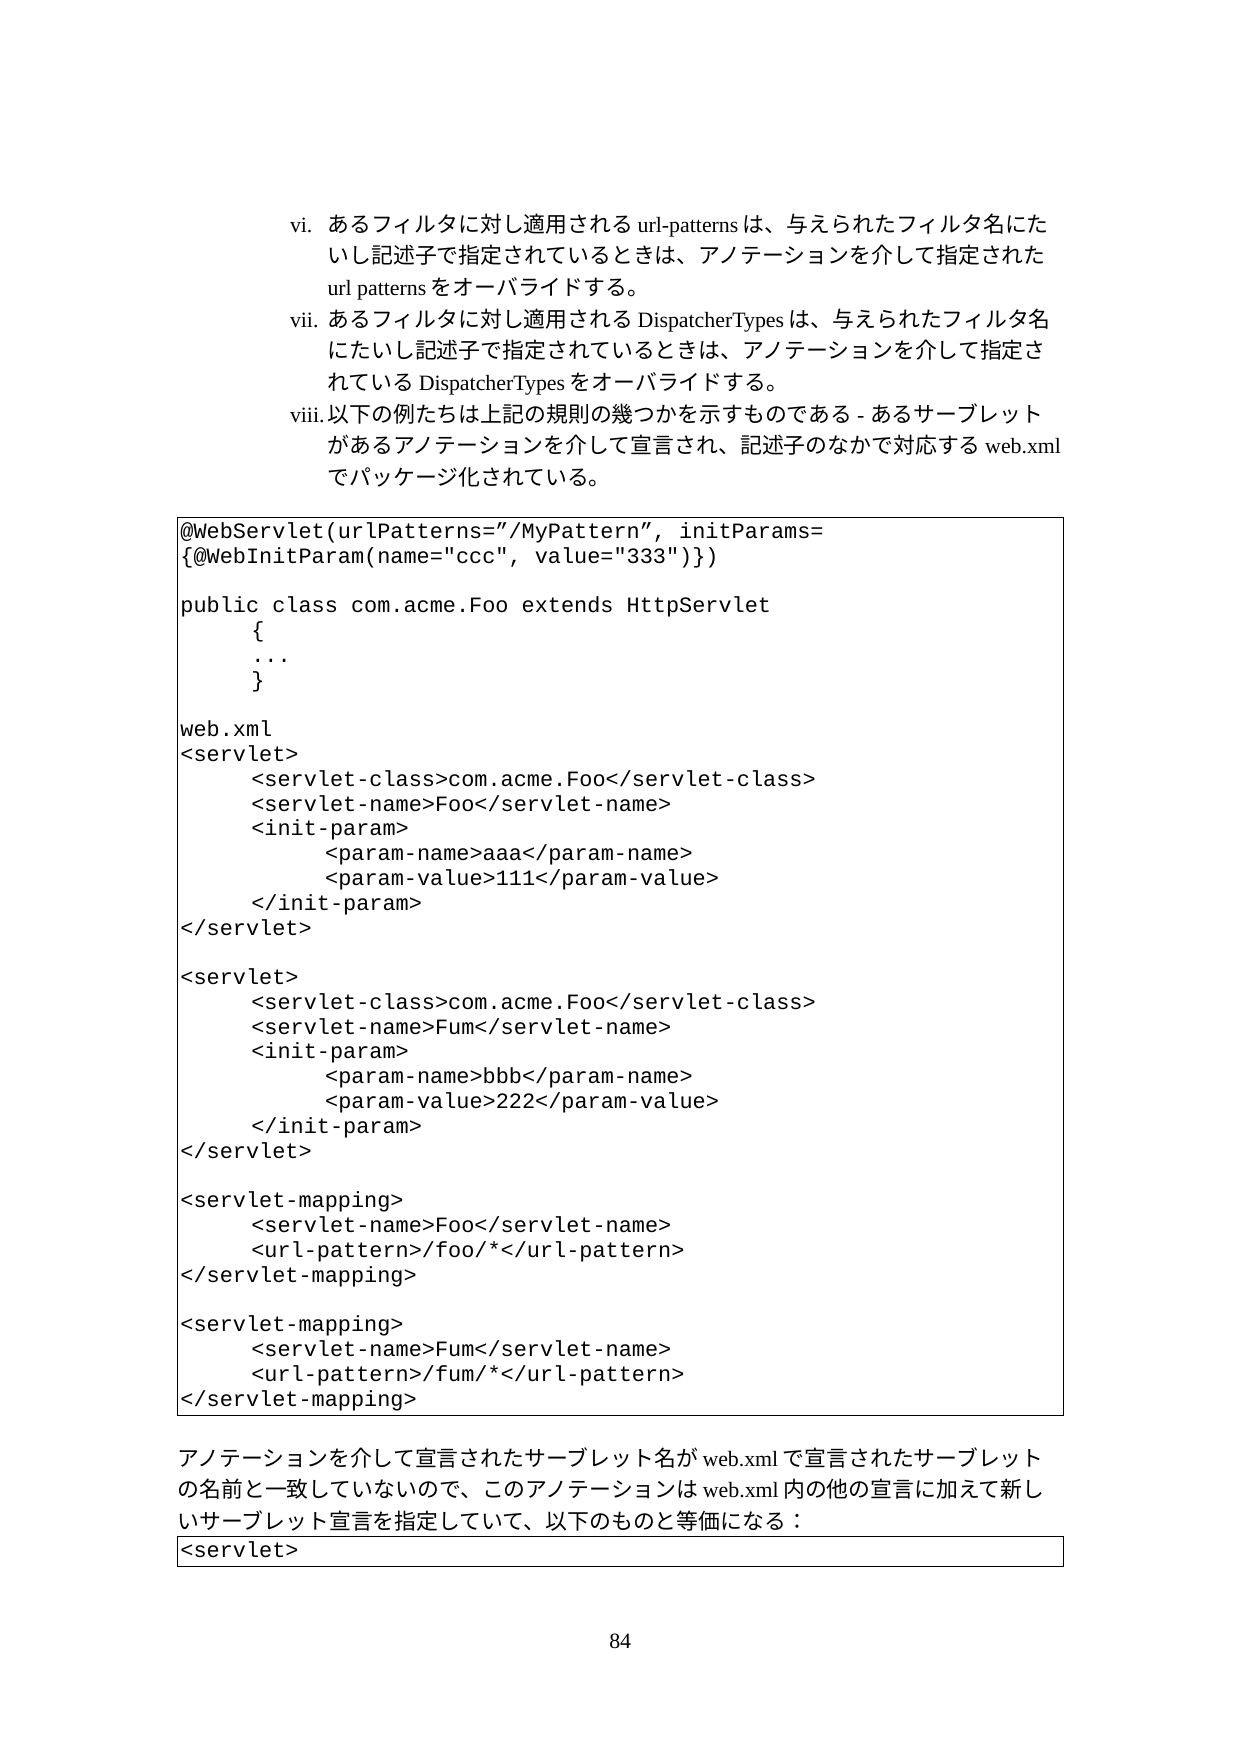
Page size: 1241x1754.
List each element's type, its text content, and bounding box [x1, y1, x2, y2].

text <servlet-name>Foo</servlet-name> [178, 1211, 1063, 1236]
text <servlet-name>Fum</servlet-name> [178, 1335, 1063, 1360]
text </servlet> [178, 1137, 1063, 1164]
text { [178, 616, 1063, 641]
text <servlet-mapping> [178, 1310, 1063, 1335]
text <url-pattern>/fum/*</url-pattern> [178, 1360, 1063, 1385]
list あるフィルタに対し適用されるurl-patternsは、与えられたフィルタ名にたいし記述子で指定されているときは、アノテーションを介して指定されたurl patternsをオーバライドする。 [290, 207, 1063, 302]
text <param-value>222</param-value> [178, 1087, 1063, 1112]
text </servlet-mapping> [178, 1261, 1063, 1288]
text <servlet> [178, 963, 1063, 988]
text web.xml [178, 715, 1063, 740]
text </init-param> [178, 1112, 1063, 1137]
text <servlet-name>Foo</servlet-name> [178, 790, 1063, 814]
text ... [178, 641, 1063, 666]
text </init-param> [178, 889, 1063, 914]
text アノテーションを介して宣言されたサーブレット名がweb.xmlで宣言されたサーブレットの名前と一致していないので、このアノテーションはweb.xml内の他の宣言に加えて新しいサーブレット宣言を指定していて、以下のものと等価になる： [177, 1441, 1063, 1536]
text {@WebInitParam(name="ccc", value="333")}) [178, 542, 1063, 569]
text </servlet> [178, 914, 1063, 941]
text } [178, 666, 1063, 693]
text <servlet-class>com.acme.Foo</servlet-class> [178, 765, 1063, 790]
text @WebServlet(urlPatterns=”/MyPattern”, initParams= [178, 518, 1063, 542]
text <servlet-mapping> [178, 1186, 1063, 1211]
text <param-name>aaa</param-name> [178, 839, 1063, 864]
text <servlet-name>Fum</servlet-name> [178, 1013, 1063, 1038]
list あるフィルタに対し適用されるDispatcherTypesは、与えられたフィルタ名にたいし記述子で指定されているときは、アノテーションを介して指定されているDispatcherTypesをオーバライドする。 [290, 302, 1063, 397]
text </servlet-mapping> [178, 1385, 1063, 1415]
text <servlet> [178, 740, 1063, 765]
text <init-param> [178, 1038, 1063, 1062]
list 以下の例たちは上記の規則の幾つかを示すものである - あるサーブレットがあるアノテーションを介して宣言され、記述子のなかで対応するweb.xmlでパッケージ化されている。 [290, 397, 1063, 492]
text <init-param> [178, 814, 1063, 839]
text public class com.acme.Foo extends HttpServlet [178, 591, 1063, 616]
text <servlet-class>com.acme.Foo</servlet-class> [178, 988, 1063, 1013]
text <url-pattern>/foo/*</url-pattern> [178, 1236, 1063, 1261]
text <servlet> [178, 1537, 1063, 1566]
text <param-name>bbb</param-name> [178, 1062, 1063, 1087]
text <param-value>111</param-value> [178, 864, 1063, 889]
